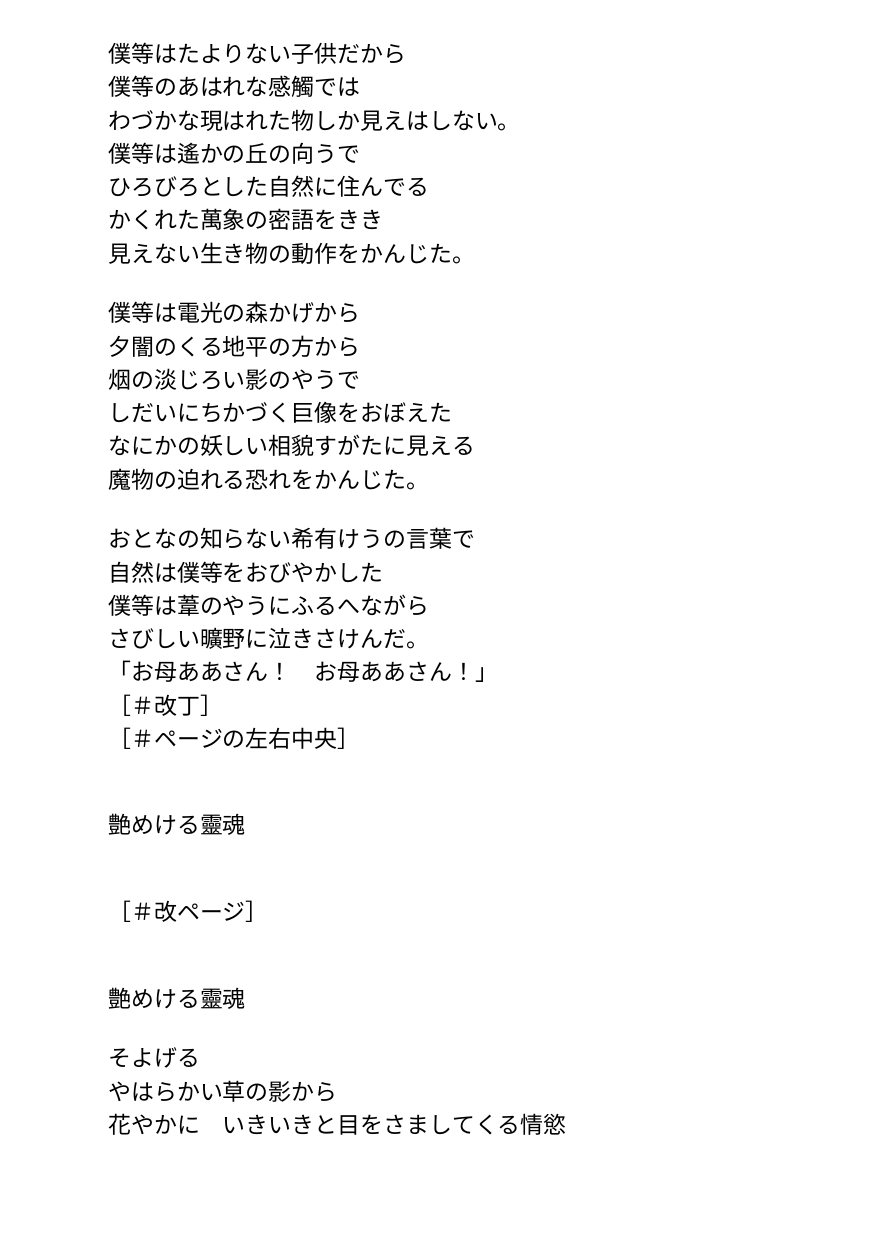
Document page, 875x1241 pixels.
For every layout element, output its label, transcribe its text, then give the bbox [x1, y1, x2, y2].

text ［＃ページの左右中央］ [72, 721, 802, 754]
text 夕闇のくる地平の方から [72, 328, 802, 362]
text 艶めける靈魂 [72, 807, 802, 841]
text 魔物の迫れる恐れをかんじた。 [72, 461, 802, 495]
text わづかな現はれた物しか見えはしない。 [72, 102, 802, 136]
text 艶めける靈魂 [72, 980, 802, 1014]
text ［＃改丁］ [72, 687, 802, 721]
text 「お母ああさん！ お母ああさん！」 [72, 654, 802, 687]
text 花やかに いきいきと目をさましてくる情慾 [72, 1107, 802, 1140]
text 僕等はたよりない子供だから [72, 36, 802, 69]
text やはらかい草の影から [72, 1073, 802, 1107]
text 僕等は電光の森かげから [72, 295, 802, 328]
text 烟の淡じろい影のやうで [72, 362, 802, 395]
text しだいにちかづく巨像をおぼえた [72, 395, 802, 428]
text ［＃改ページ］ [72, 894, 802, 927]
text 僕等のあはれな感觸では [72, 69, 802, 102]
text さびしい曠野に泣きさけんだ。 [72, 621, 802, 654]
text 自然は僕等をおびやかした [72, 554, 802, 588]
text おとなの知らない希有けうの言葉で [72, 521, 802, 554]
text 見えない生き物の動作をかんじた。 [72, 235, 802, 269]
text ひろびろとした自然に住んでる [72, 169, 802, 202]
text そよげる [72, 1040, 802, 1073]
text 僕等は葦のやうにふるへながら [72, 588, 802, 621]
text かくれた萬象の密語をきき [72, 202, 802, 235]
text 僕等は遙かの丘の向うで [72, 136, 802, 169]
text なにかの妖しい相貌すがたに見える [72, 428, 802, 461]
